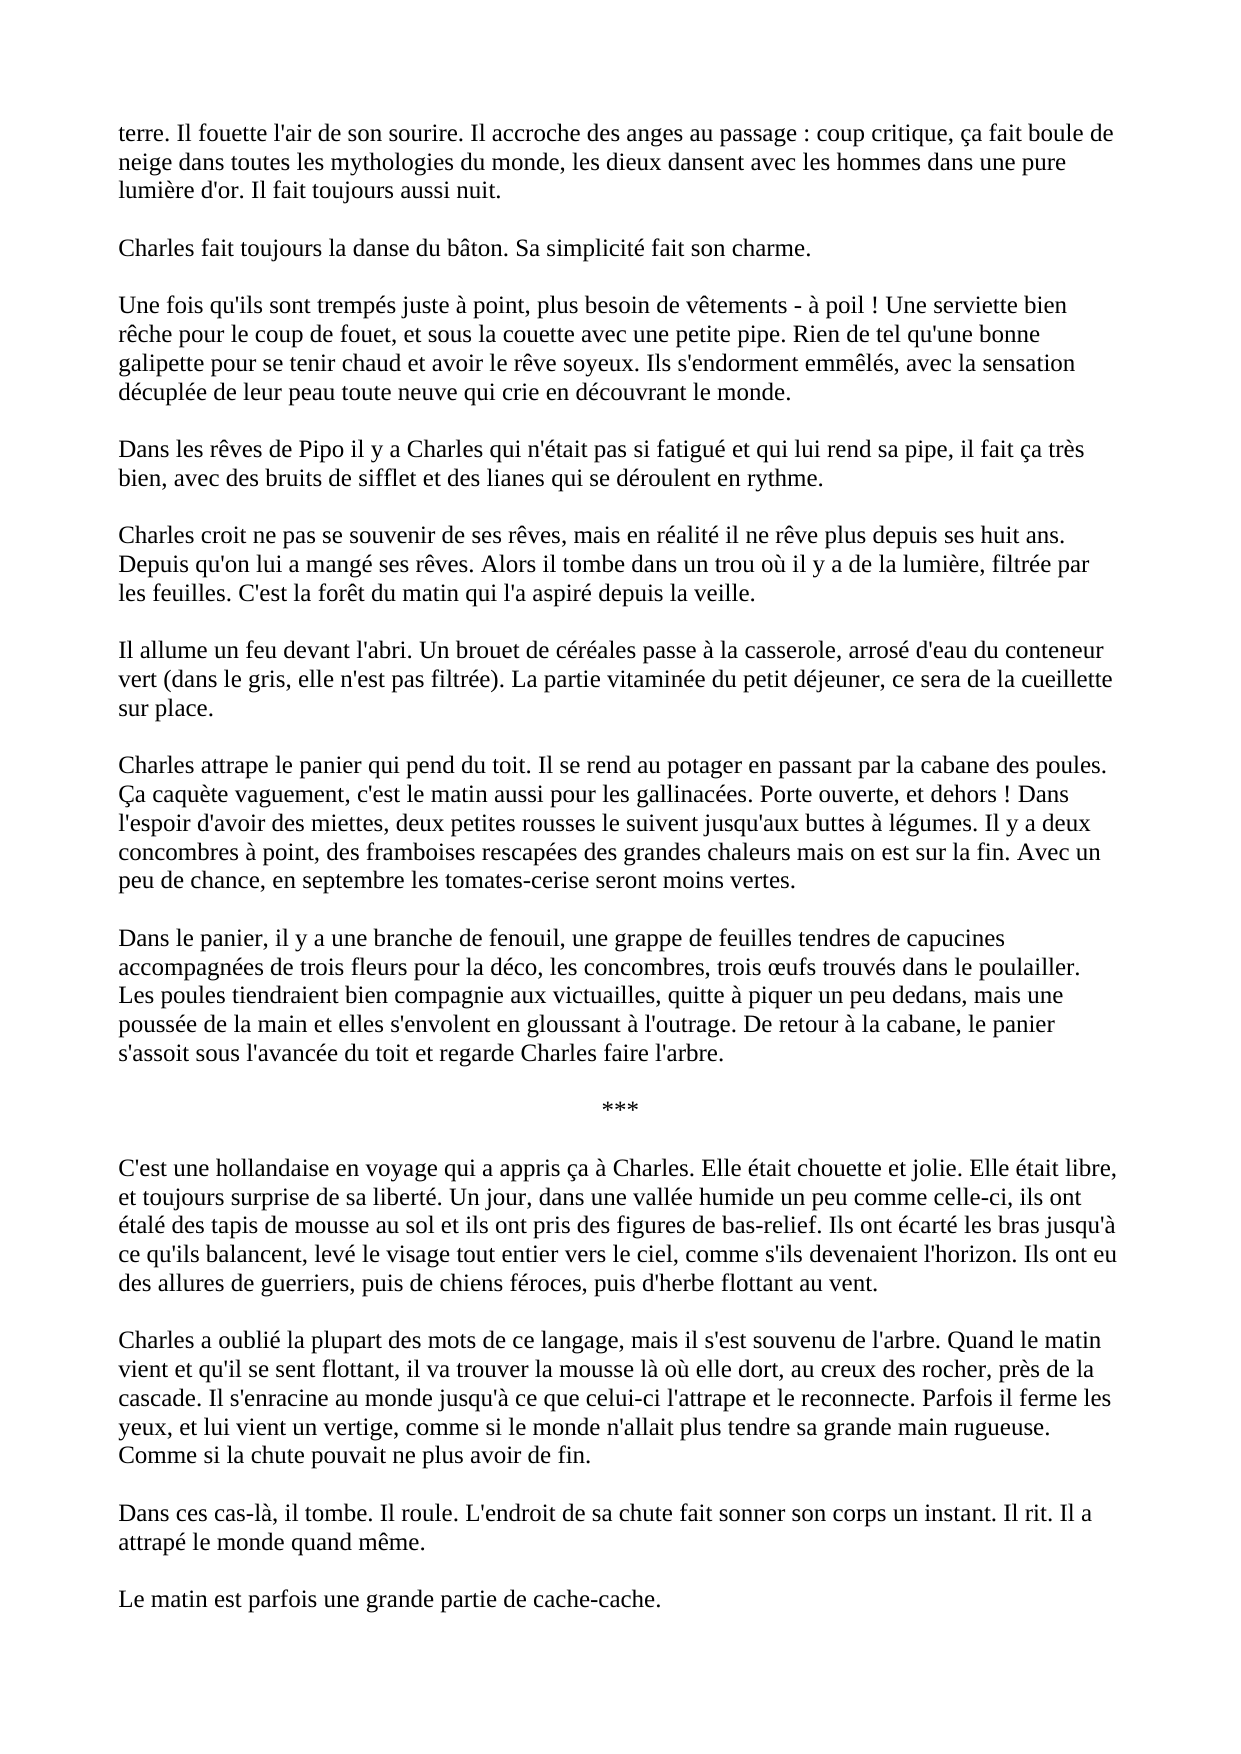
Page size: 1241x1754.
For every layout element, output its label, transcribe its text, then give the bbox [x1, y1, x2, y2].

text Dans les rêves de Pipo il y a Charles qui n'était pas si fatigué et qui lui rend sa pipe, il fait ça très bien, avec des bruits de sifflet et des lianes qui se déroulent en rythme. [118, 434, 1122, 492]
text Le matin est parfois une grande partie de cache-cache. [118, 1584, 1122, 1613]
text Une fois qu'ils sont trempés juste à point, plus besoin de vêtements - à poil ! Une serviette bien rêche pour le coup de fouet, et sous la couette avec une petite pipe. Rien de tel qu'une bonne galipette pour se tenir chaud et avoir le rêve soyeux. Ils s'endorment emmêlés, avec la sensation décuplée de leur peau toute neuve qui crie en découvrant le monde. [118, 291, 1122, 406]
text Dans ces cas-là, il tombe. Il roule. L'endroit de sa chute fait sonner son corps un instant. Il rit. Il a attrapé le monde quand même. [118, 1498, 1122, 1556]
text *** [118, 1096, 1122, 1124]
text C'est une hollandaise en voyage qui a appris ça à Charles. Elle était chouette et jolie. Elle était libre, et toujours surprise de sa liberté. Un jour, dans une vallée humide un peu comme celle-ci, ils ont étalé des tapis de mousse au sol et ils ont pris des figures de bas-relief. Ils ont écarté les bras jusqu'à ce qu'ils balancent, levé le visage tout entier vers le ciel, comme s'ils devenaient l'horizon. Ils ont eu des allures de guerriers, puis de chiens féroces, puis d'herbe flottant au vent. [118, 1153, 1122, 1297]
text Charles croit ne pas se souvenir de ses rêves, mais en réalité il ne rêve plus depuis ses huit ans. Depuis qu'on lui a mangé ses rêves. Alors il tombe dans un trou où il y a de la lumière, filtrée par les feuilles. C'est la forêt du matin qui l'a aspiré depuis la veille. [118, 521, 1122, 607]
text terre. Il fouette l'air de son sourire. Il accroche des anges au passage : coup critique, ça fait boule de neige dans toutes les mythologies du monde, les dieux dansent avec les hommes dans une pure lumière d'or. Il fait toujours aussi nuit. [118, 118, 1122, 204]
text Il allume un feu devant l'abri. Un brouet de céréales passe à la casserole, arrosé d'eau du conteneur vert (dans le gris, elle n'est pas filtrée). La partie vitaminée du petit déjeuner, ce sera de la cueillette sur place. [118, 636, 1122, 722]
text Charles attrape le panier qui pend du toit. Il se rend au potager en passant par la cabane des poules. Ça caquète vaguement, c'est le matin aussi pour les gallinacées. Porte ouverte, et dehors ! Dans l'espoir d'avoir des miettes, deux petites rousses le suivent jusqu'aux buttes à légumes. Il y a deux concombres à point, des framboises rescapées des grandes chaleurs mais on est sur la fin. Avec un peu de chance, en septembre les tomates-cerise seront moins vertes. [118, 751, 1122, 894]
text Charles a oublié la plupart des mots de ce langage, mais il s'est souvenu de l'arbre. Quand le matin vient et qu'il se sent flottant, il va trouver la mousse là où elle dort, au creux des rocher, près de la cascade. Il s'enracine au monde jusqu'à ce que celui-ci l'attrape et le reconnecte. Parfois il ferme les yeux, et lui vient un vertige, comme si le monde n'allait plus tendre sa grande main rugueuse. Comme si la chute pouvait ne plus avoir de fin. [118, 1326, 1122, 1469]
text Charles fait toujours la danse du bâton. Sa simplicité fait son charme. [118, 233, 1122, 262]
text Dans le panier, il y a une branche de fenouil, une grappe de feuilles tendres de capucines accompagnées de trois fleurs pour la déco, les concombres, trois œufs trouvés dans le poulailler. Les poules tiendraient bien compagnie aux victuailles, quitte à piquer un peu dedans, mais une poussée de la main et elles s'envolent en gloussant à l'outrage. De retour à la cabane, le panier s'assoit sous l'avancée du toit et regarde Charles faire l'arbre. [118, 923, 1122, 1067]
